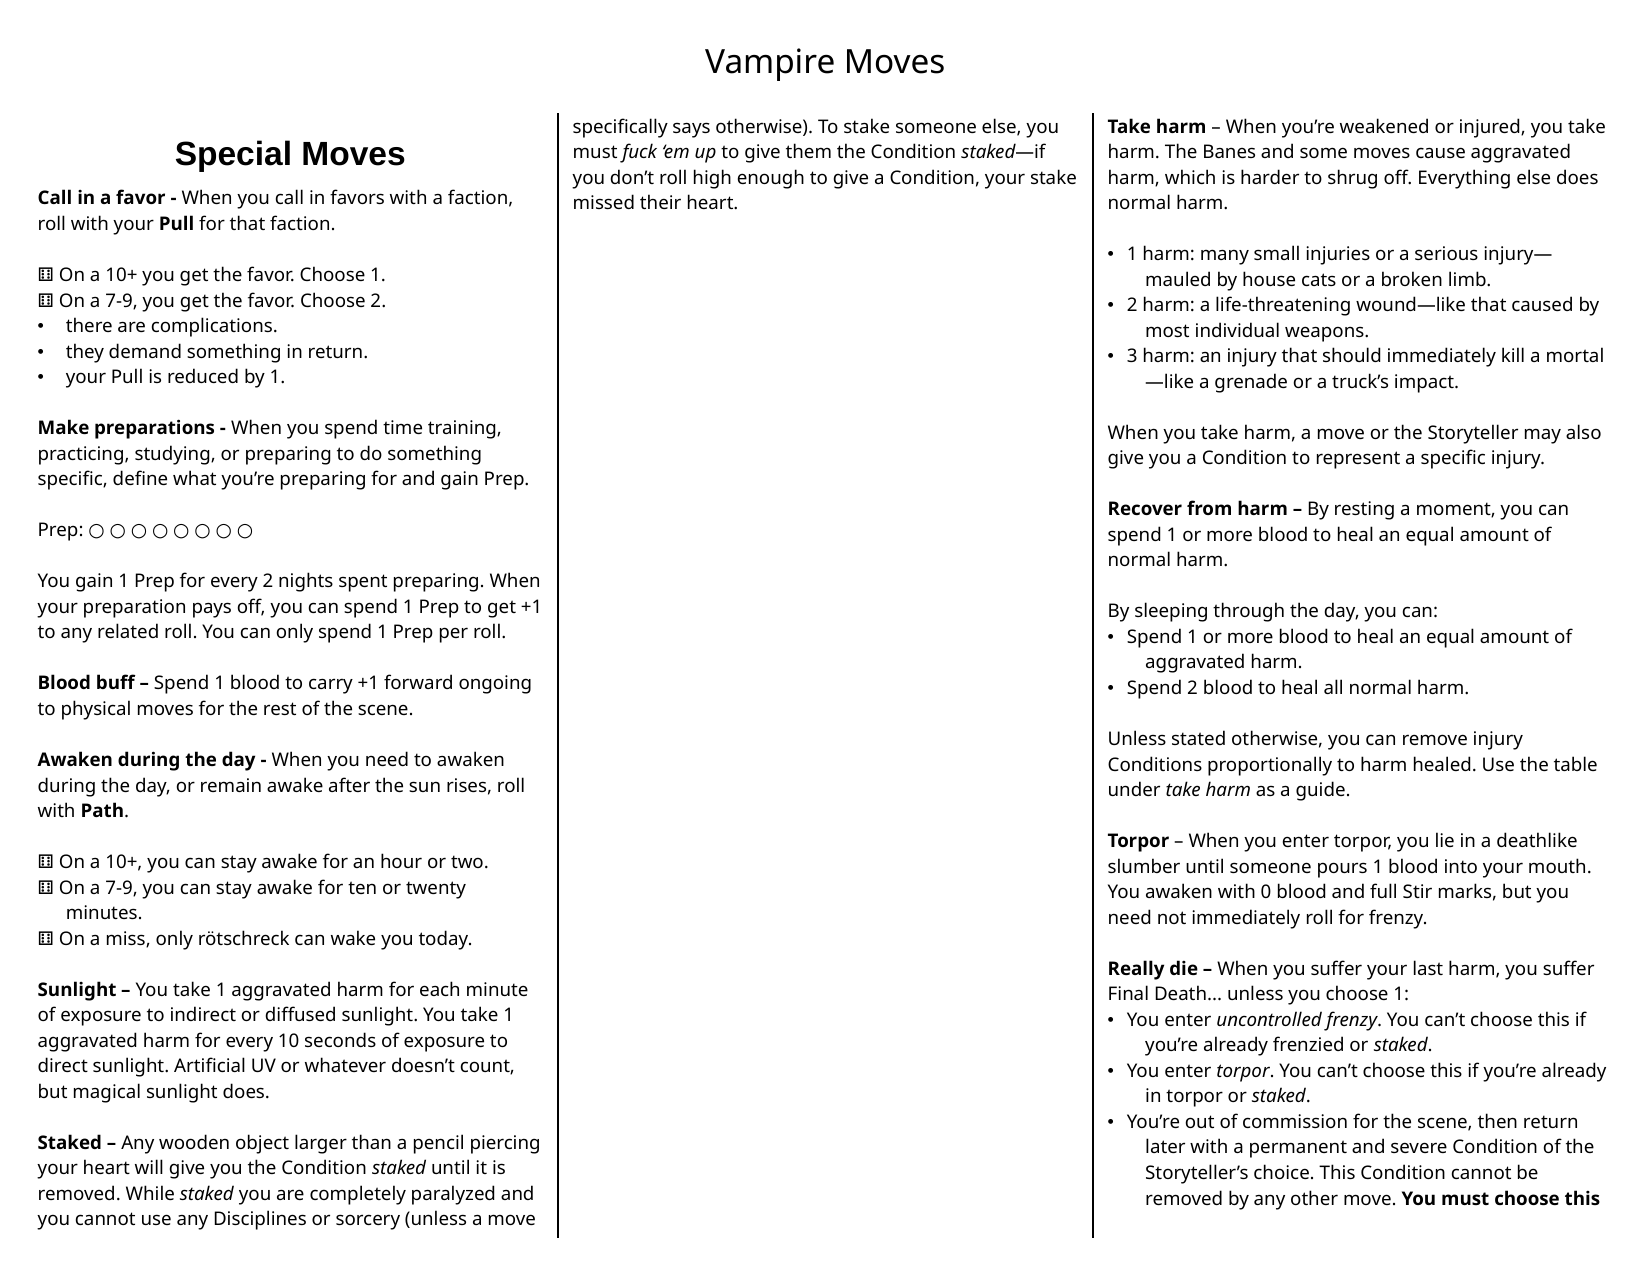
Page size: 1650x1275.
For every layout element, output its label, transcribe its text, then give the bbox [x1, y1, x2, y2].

text Take harm – When you’re weakened or injured, you take harm. The Banes and some moves cause aggravated harm, which is harder to shrug off. Everything else does normal harm. [1107, 113, 1612, 215]
text Make preparations - When you spend time training, practicing, studying, or preparing to do something specific, define what you’re preparing for and gain Prep. [37, 414, 542, 491]
list You’re out of commission for the scene, then return later with a permanent and severe Condition of the Storyteller’s choice. This Condition cannot be removed by any other move. You must choose this [1107, 1108, 1612, 1210]
text Blood buff – Spend 1 blood to carry +1 forward ongoing to physical moves for the rest of the scene. [37, 670, 542, 721]
subtitle Special Moves [37, 134, 542, 172]
text ⚅ On a 10+, you can stay awake for an hour or two. [37, 848, 542, 874]
list they demand something in return. [37, 338, 542, 363]
text ⚅ On a miss, only rötschreck can wake you today. [37, 925, 542, 951]
text You gain 1 Prep for every 2 nights spent preparing. When your preparation pays off, you can spend 1 Prep to get +1 to any related roll. You can only spend 1 Prep per roll. [37, 568, 542, 644]
list there are complications. [37, 312, 542, 338]
list 3 harm: an injury that should immediately kill a mortal—like a grenade or a truck’s impact. [1107, 343, 1612, 394]
text ⚅ On a 7-9, you can stay awake for ten or twenty minutes. [37, 874, 542, 925]
text Sunlight – You take 1 aggravated harm for each minute of exposure to indirect or diffused sunlight. You take 1 aggravated harm for every 10 seconds of exposure to direct sunlight. Artificial UV or whatever doesn’t count, but magical sunlight does. [37, 976, 542, 1104]
text Torpor – When you enter torpor, you lie in a deathlike slumber until someone pours 1 blood into your mouth. You awaken with 0 blood and full Stir marks, but you need not immediately roll for frenzy. [1107, 827, 1612, 929]
list Spend 1 or more blood to heal an equal amount of aggravated harm. [1107, 623, 1612, 674]
list 2 harm: a life-threatening wound—like that caused by most individual weapons. [1107, 292, 1612, 343]
text Call in a favor - When you call in favors with a faction, roll with your Pull for that faction. [37, 185, 542, 236]
text ⚅ On a 10+ you get the favor. Choose 1. [37, 261, 542, 287]
list Spend 2 blood to heal all normal harm. [1107, 674, 1612, 700]
text Unless stated otherwise, you can remove injury Conditions proportionally to harm healed. Use the table under take harm as a guide. [1107, 725, 1612, 802]
text ⚅ On a 7-9, you get the favor. Choose 2. [37, 287, 542, 312]
text By sleeping through the day, you can: [1107, 598, 1612, 623]
text Recover from harm – By resting a moment, you can spend 1 or more blood to heal an equal amount of normal harm. [1107, 496, 1612, 572]
list You enter torpor. You can’t choose this if you’re already in torpor or staked. [1107, 1057, 1612, 1108]
text specifically says otherwise). To stake someone else, you must fuck ‘em up to give them the Condition staked—if you don’t roll high enough to give a Condition, your stake missed their heart. [572, 113, 1077, 215]
text Staked – Any wooden object larger than a pencil piercing your heart will give you the Condition staked until it is removed. While staked you are completely paralyzed and you cannot use any Disciplines or sorcery (unless a move [37, 1129, 542, 1231]
text Really die – When you suffer your last harm, you suffer Final Death... unless you choose 1: [1107, 955, 1612, 1006]
text Prep: ○ ○ ○ ○ ○ ○ ○ ○ [37, 517, 542, 542]
list 1 harm: many small injuries or a serious injury—mauled by house cats or a broken limb. [1107, 241, 1612, 292]
text Awaken during the day - When you need to awaken during the day, or remain awake after the sun rises, roll with Path. [37, 746, 542, 823]
text When you take harm, a move or the Storyteller may also give you a Condition to represent a specific injury. [1107, 419, 1612, 470]
list You enter uncontrolled frenzy. You can’t choose this if you’re already frenzied or staked. [1107, 1006, 1612, 1057]
list your Pull is reduced by 1. [37, 363, 542, 389]
